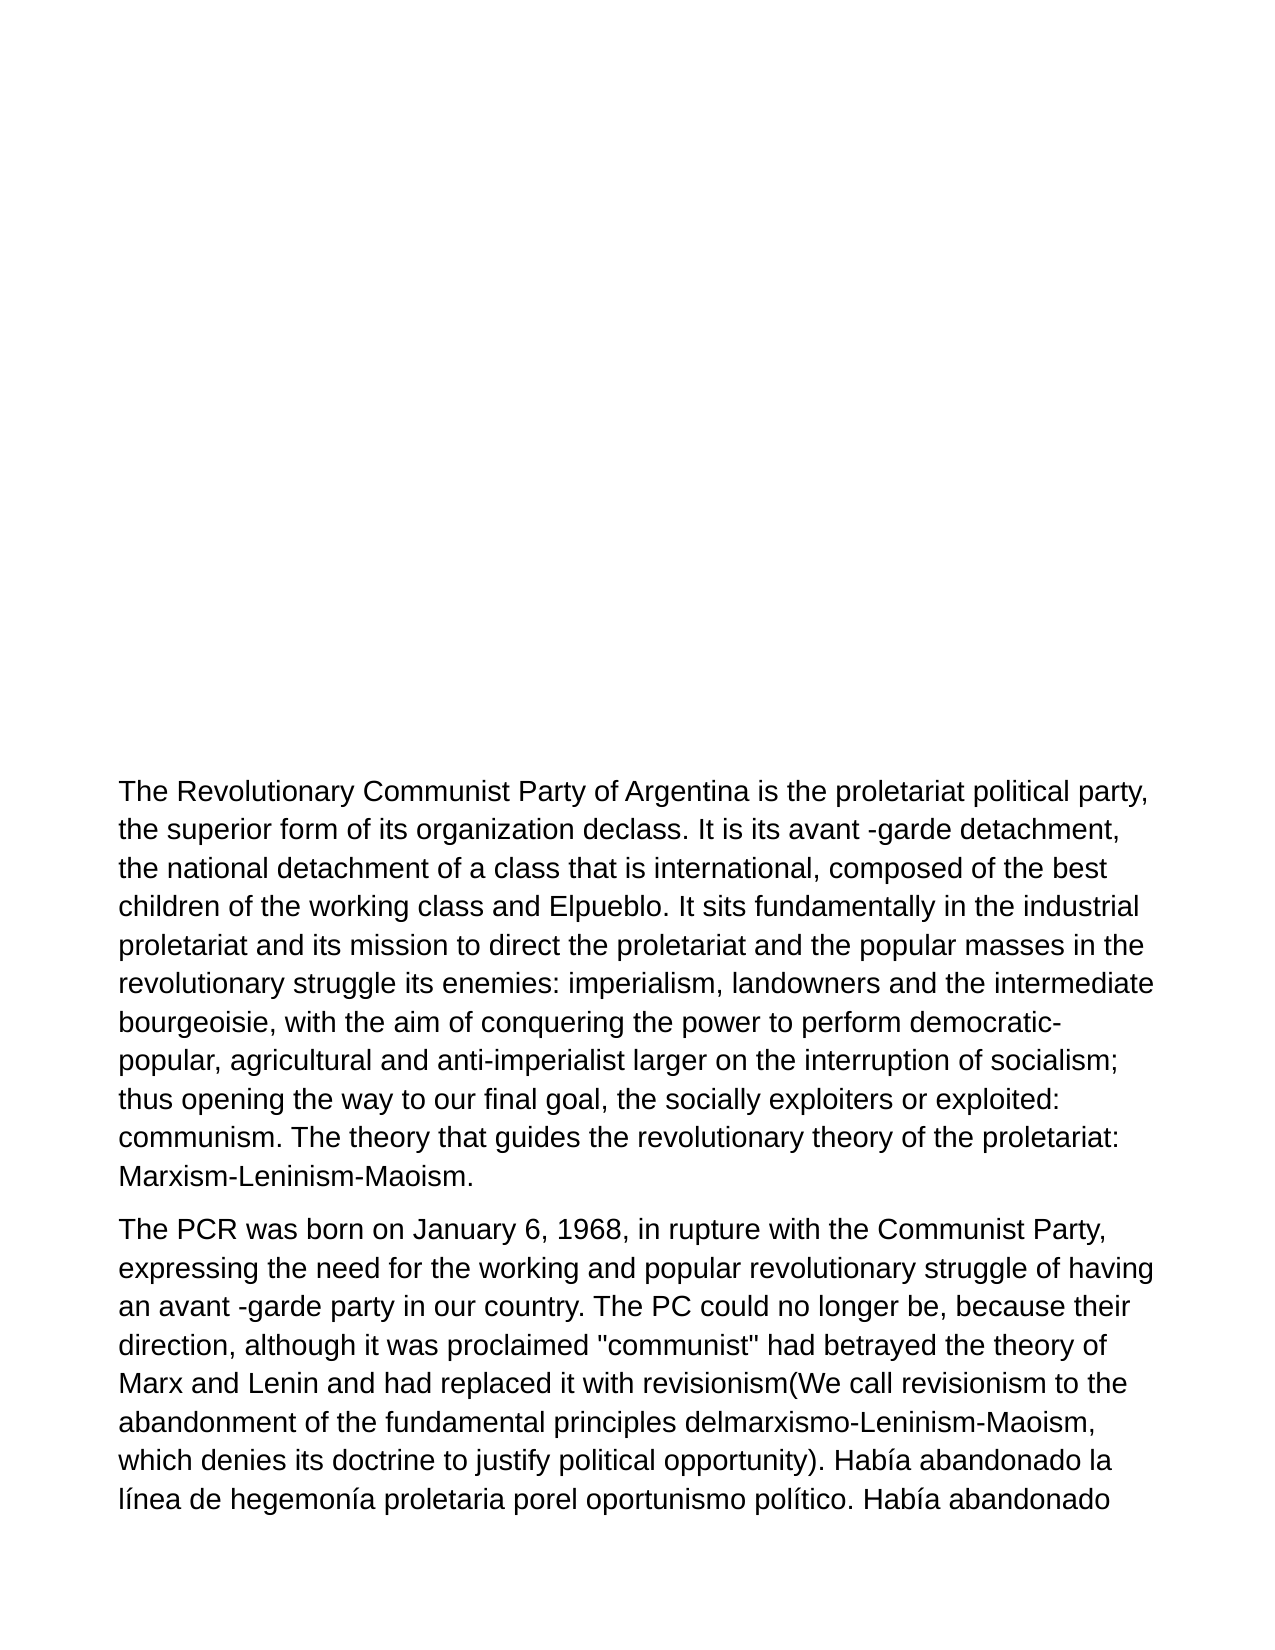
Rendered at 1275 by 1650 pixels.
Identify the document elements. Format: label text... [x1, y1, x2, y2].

text The Revolutionary Communist Party of Argentina is the proletariat political party, the superior form of its organization declass. It is its avant -garde detachment, the national detachment of a class that is international, composed of the best children of the working class and Elpueblo. It sits fundamentally in the industrial proletariat and its mission to direct the proletariat and the popular masses in the revolutionary struggle its enemies: imperialism, landowners and the intermediate bourgeoisie, with the aim of conquering the power to perform democratic-popular, agricultural and anti-imperialist larger on the interruption of socialism; thus opening the way to our final goal, the socially exploiters or exploited: communism. The theory that guides the revolutionary theory of the proletariat: Marxism-Leninism-Maoism. [118, 118, 1157, 1193]
text The PCR was born on January 6, 1968, in rupture with the Communist Party, expressing the need for the working and popular revolutionary struggle of having an avant -garde party in our country. The PC could no longer be, because their direction, although it was proclaimed "communist" had betrayed the theory of Marx and Lenin and had replaced it with revisionism(We call revisionism to the abandonment of the fundamental principles delmarxismo-Leninism-Maoism, which denies its doctrine to justify political opportunity). Había abandonado la línea de hegemonía proletaria porel oportunismo político. Había abandonado [118, 1212, 1157, 1516]
